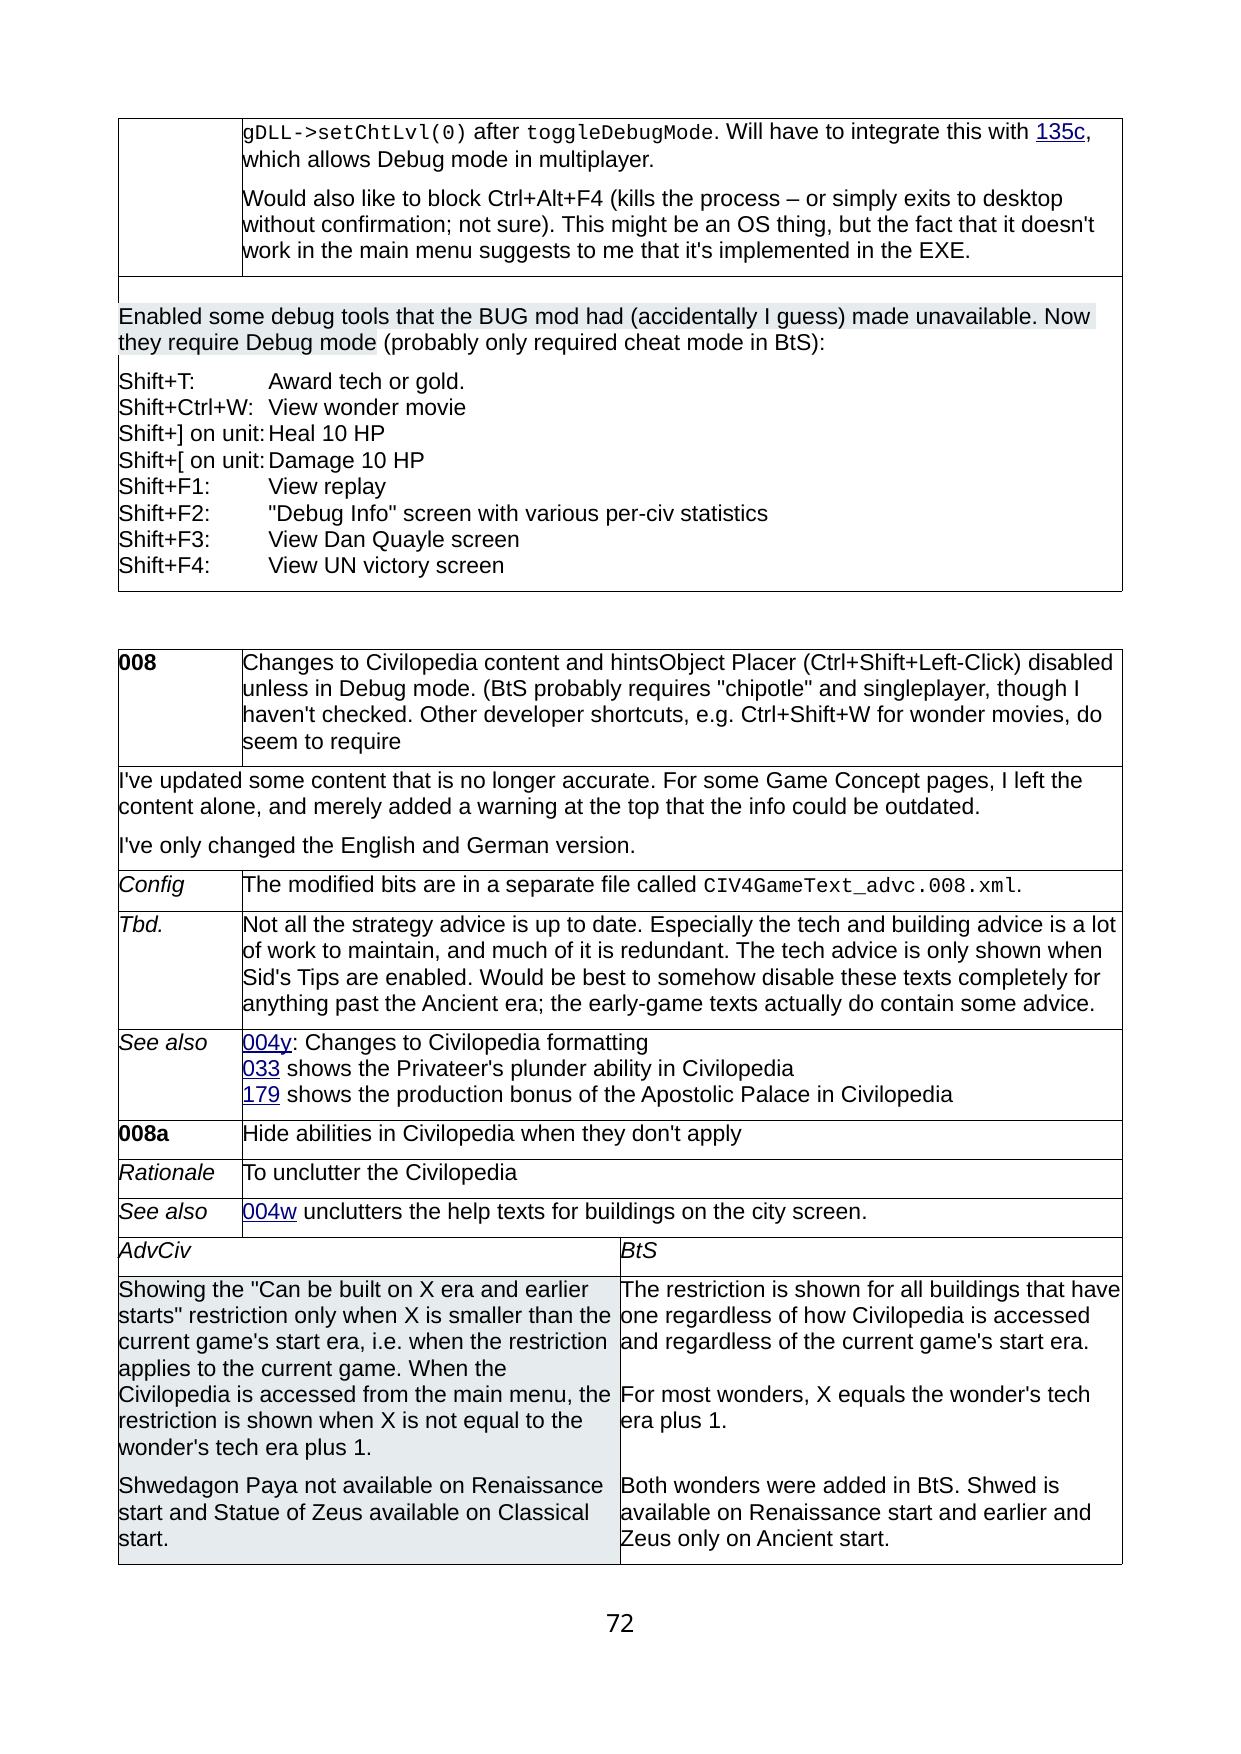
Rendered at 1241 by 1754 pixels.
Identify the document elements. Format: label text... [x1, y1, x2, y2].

table_header Changes to Civilopedia content and hintsObject Placer (Ctrl+Shift+Left-Click) disabled unless in Debug mode. (BtS probably requires "chipotle" and singleplayer, though I haven't checked. Other developer shortcuts, e.g. Ctrl+Shift+W for wonder movies, do seem to require [243, 650, 1122, 766]
table_cell gDLL->setChtLvl(0) after toggleDebugMode. Will have to integrate this with 135c, which allows Debug mode in multiplayer. Would also like to block Ctrl+Alt+F4 (kills the process – or simply exits to desktop without confirmation; not sure). This might be an OS thing, but the fact that it doesn't work in the main menu suggests to me that it's implemented in the EXE. [243, 119, 1122, 276]
table_cell 008a [119, 1121, 242, 1159]
table_cell See also [119, 1030, 242, 1120]
table_cell 004y: Changes to Civilopedia formatting 033 shows the Privateer's plunder ability in Civilopedia 179 shows the production bonus of the Apostolic Palace in Civilopedia [243, 1030, 1122, 1120]
table_cell 004w unclutters the help texts for buildings on the city screen. [243, 1199, 1122, 1237]
table_header 008 [119, 650, 242, 766]
table_cell To unclutter the Civilopedia [243, 1160, 1122, 1198]
table_cell Enabled some debug tools that the BUG mod had (accidentally I guess) made unavailable. Now they require Debug mode (probably only required cheat mode in BtS): Shift+T: Award tech or gold. Shift+Ctrl+W: View wonder movie Shift+] on unit: Heal 10 HP Shift+[ on unit: Damage 10 HP Shift+F1: View replay Shift+F2: "Debug Info" screen with various per-civ statistics Shift+F3: View Dan Quayle screen Shift+F4: View UN victory screen [119, 277, 1122, 591]
table_cell The modified bits are in a separate file called CIV4GameText_advc.008.xml. [243, 871, 1122, 911]
table_cell Showing the "Can be built on X era and earlier starts" restriction only when X is smaller than the current game's start era, i.e. when the restriction applies to the current game. When the Civilopedia is accessed from the main menu, the restriction is shown when X is not equal to the wonder's tech era plus 1. Shwedagon Paya not available on Renaissance start and Statue of Zeus available on Classical start. [119, 1277, 620, 1564]
table_cell Rationale [119, 1160, 242, 1198]
table_cell [119, 119, 242, 276]
table_cell Config [119, 871, 242, 911]
table_cell Tbd. [119, 912, 242, 1028]
table_cell BtS [621, 1238, 1122, 1276]
table_cell The restriction is shown for all buildings that have one regardless of how Civilopedia is accessed and regardless of the current game's start era. For most wonders, X equals the wonder's tech era plus 1. Both wonders were added in BtS. Shwed is available on Renaissance start and earlier and Zeus only on Ancient start. [621, 1277, 1122, 1564]
table_cell Not all the strategy advice is up to date. Especially the tech and building advice is a lot of work to maintain, and much of it is redundant. The tech advice is only shown when Sid's Tips are enabled. Would be best to somehow disable these texts completely for anything past the Ancient era; the early-game texts actually do contain some advice. [243, 912, 1122, 1028]
table_cell I've updated some content that is no longer accurate. For some Game Concept pages, I left the content alone, and merely added a warning at the top that the info could be outdated. I've only changed the English and German version. [119, 767, 1122, 870]
table_cell Hide abilities in Civilopedia when they don't apply [243, 1121, 1122, 1159]
table_cell AdvCiv [119, 1238, 620, 1276]
table_cell See also [119, 1199, 242, 1237]
